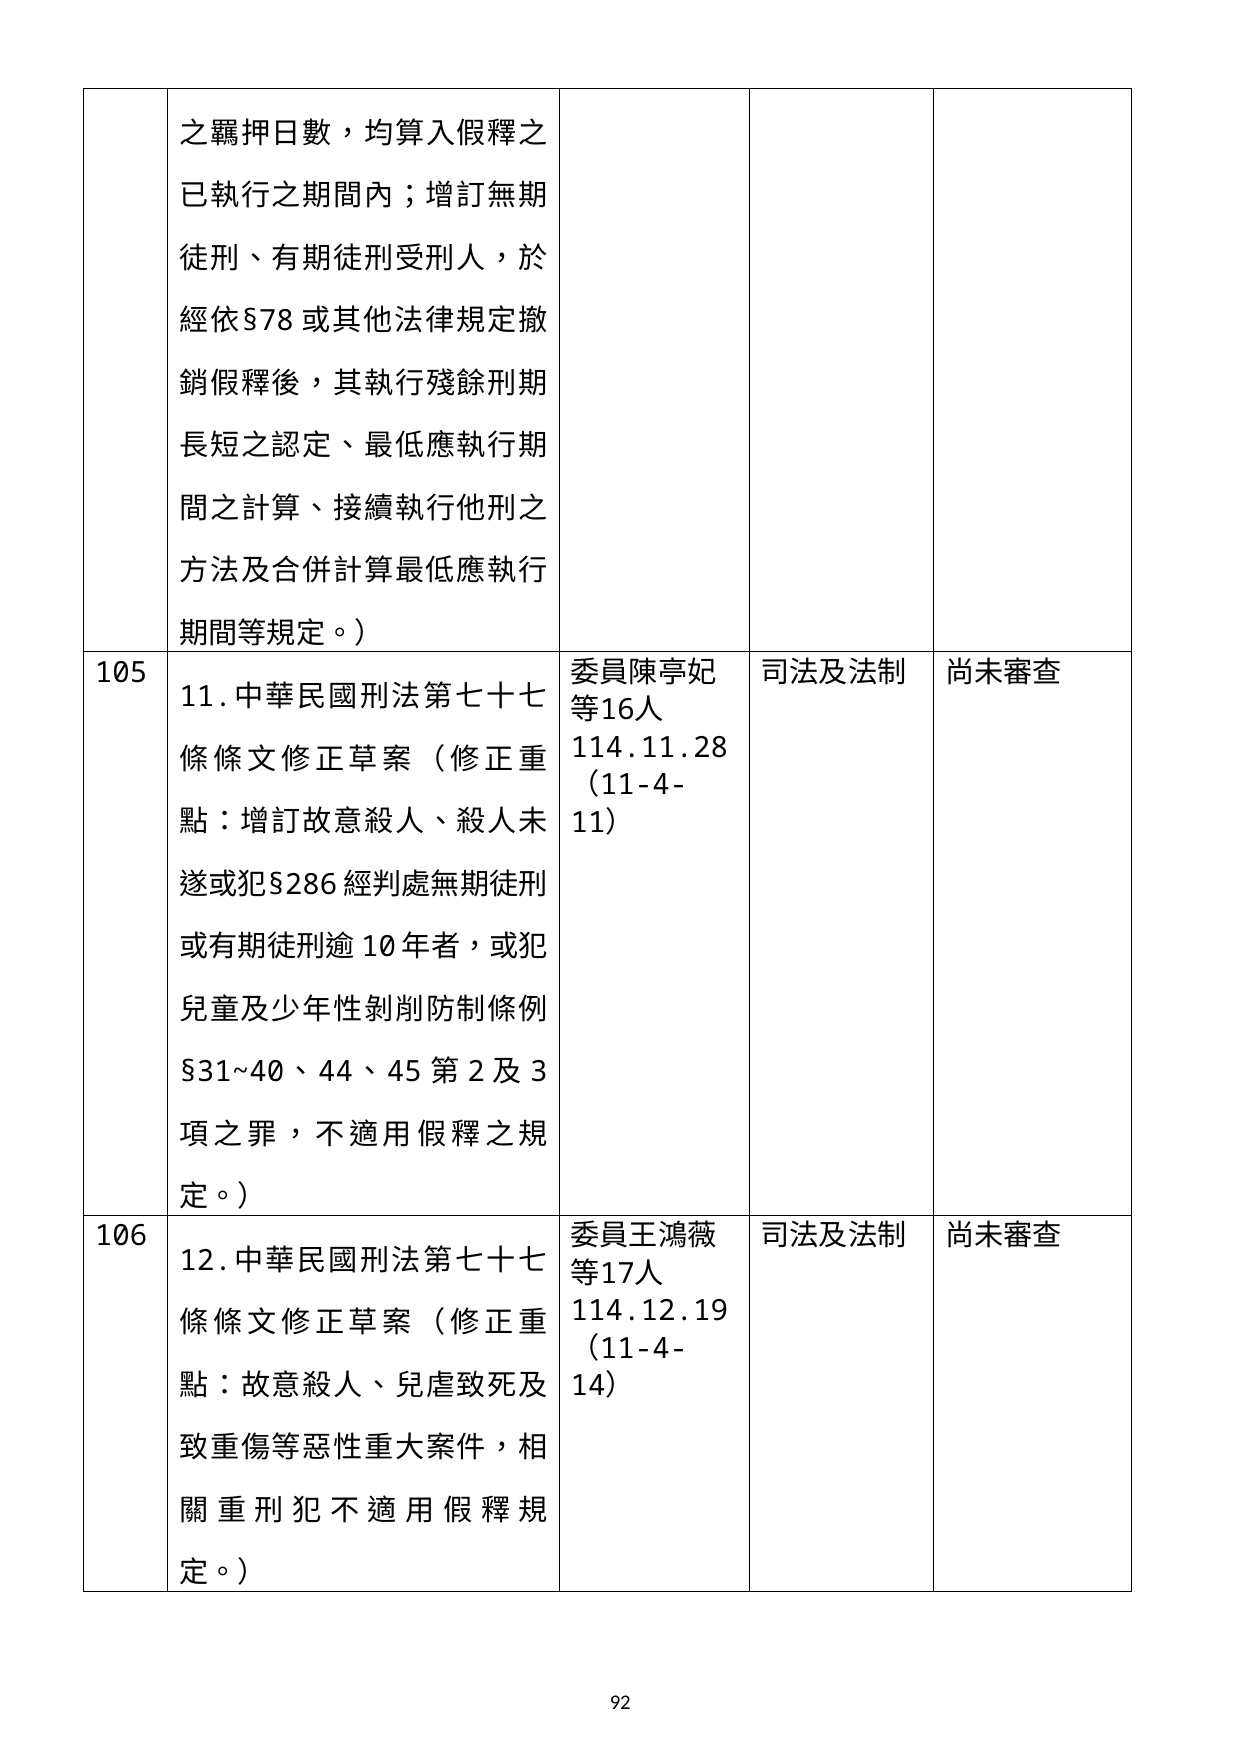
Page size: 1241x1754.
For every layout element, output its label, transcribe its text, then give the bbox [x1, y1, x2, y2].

table_cell [750, 89, 933, 651]
table_cell 委員王鴻薇 等17人 114.12.19 （11-4-14） [560, 1216, 749, 1591]
table_cell [560, 89, 749, 651]
table_cell 11.中華民國刑法第七十七條條文修正草案（修正重點：增訂故意殺人、殺人未遂或犯§286經判處無期徒刑或有期徒刑逾10年者，或犯兒童及少年性剝削防制條例§31~40、44、45第2及3項之罪，不適用假釋之規定。） [168, 652, 559, 1215]
table_cell 尚未審查 [934, 652, 1131, 1215]
table_cell 106 [84, 1216, 167, 1591]
table_cell [84, 89, 167, 651]
table_cell 尚未審查 [934, 1216, 1131, 1591]
table_cell 委員陳亭妃 等16人 114.11.28 （11-4-11） [560, 652, 749, 1215]
table_cell [934, 89, 1131, 651]
table_cell 之羈押日數，均算入假釋之已執行之期間內；增訂無期徒刑、有期徒刑受刑人，於經依§78或其他法律規定撤銷假釋後，其執行殘餘刑期長短之認定、最低應執行期間之計算、接續執行他刑之方法及合併計算最低應執行期間等規定。） [168, 89, 559, 651]
table_cell 105 [84, 652, 167, 1215]
table_cell 12.中華民國刑法第七十七條條文修正草案（修正重點：故意殺人、兒虐致死及致重傷等惡性重大案件，相關重刑犯不適用假釋規定。） [168, 1216, 559, 1591]
table_cell 司法及法制 [750, 1216, 933, 1591]
table_cell 司法及法制 [750, 652, 933, 1215]
